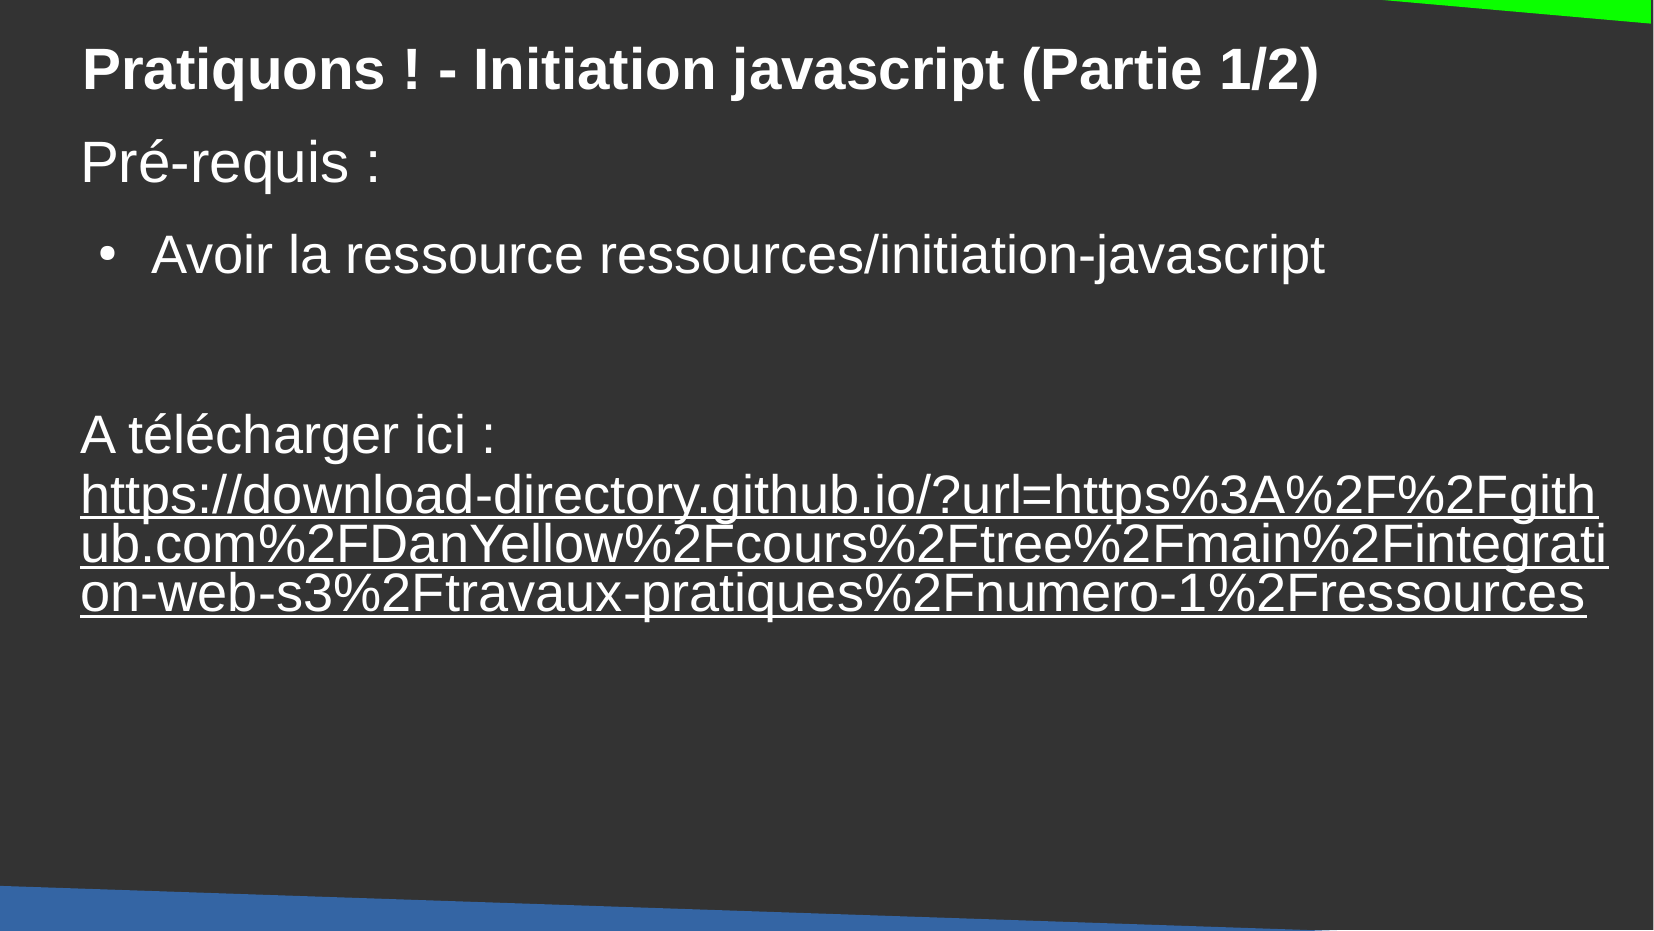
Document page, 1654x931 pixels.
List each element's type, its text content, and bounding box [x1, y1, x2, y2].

text_box [1382, 0, 1651, 24]
text_box [0, 885, 1337, 931]
list Pré-requis : Avoir la ressource ressources/initiation-javascript A télécharger ici : https://download-directory.github.io/?url=https%3A%2F%2Fgithub.com%2FDanYellow%2Fcours%2Ftree%2Fmain%2Fintegration-web-s3%2Ftravaux-pratiques%2Fnumero-1%2Fressources [80, 129, 1620, 715]
title Pratiquons ! - Initiation javascript (Partie 1/2) [82, 37, 1571, 114]
